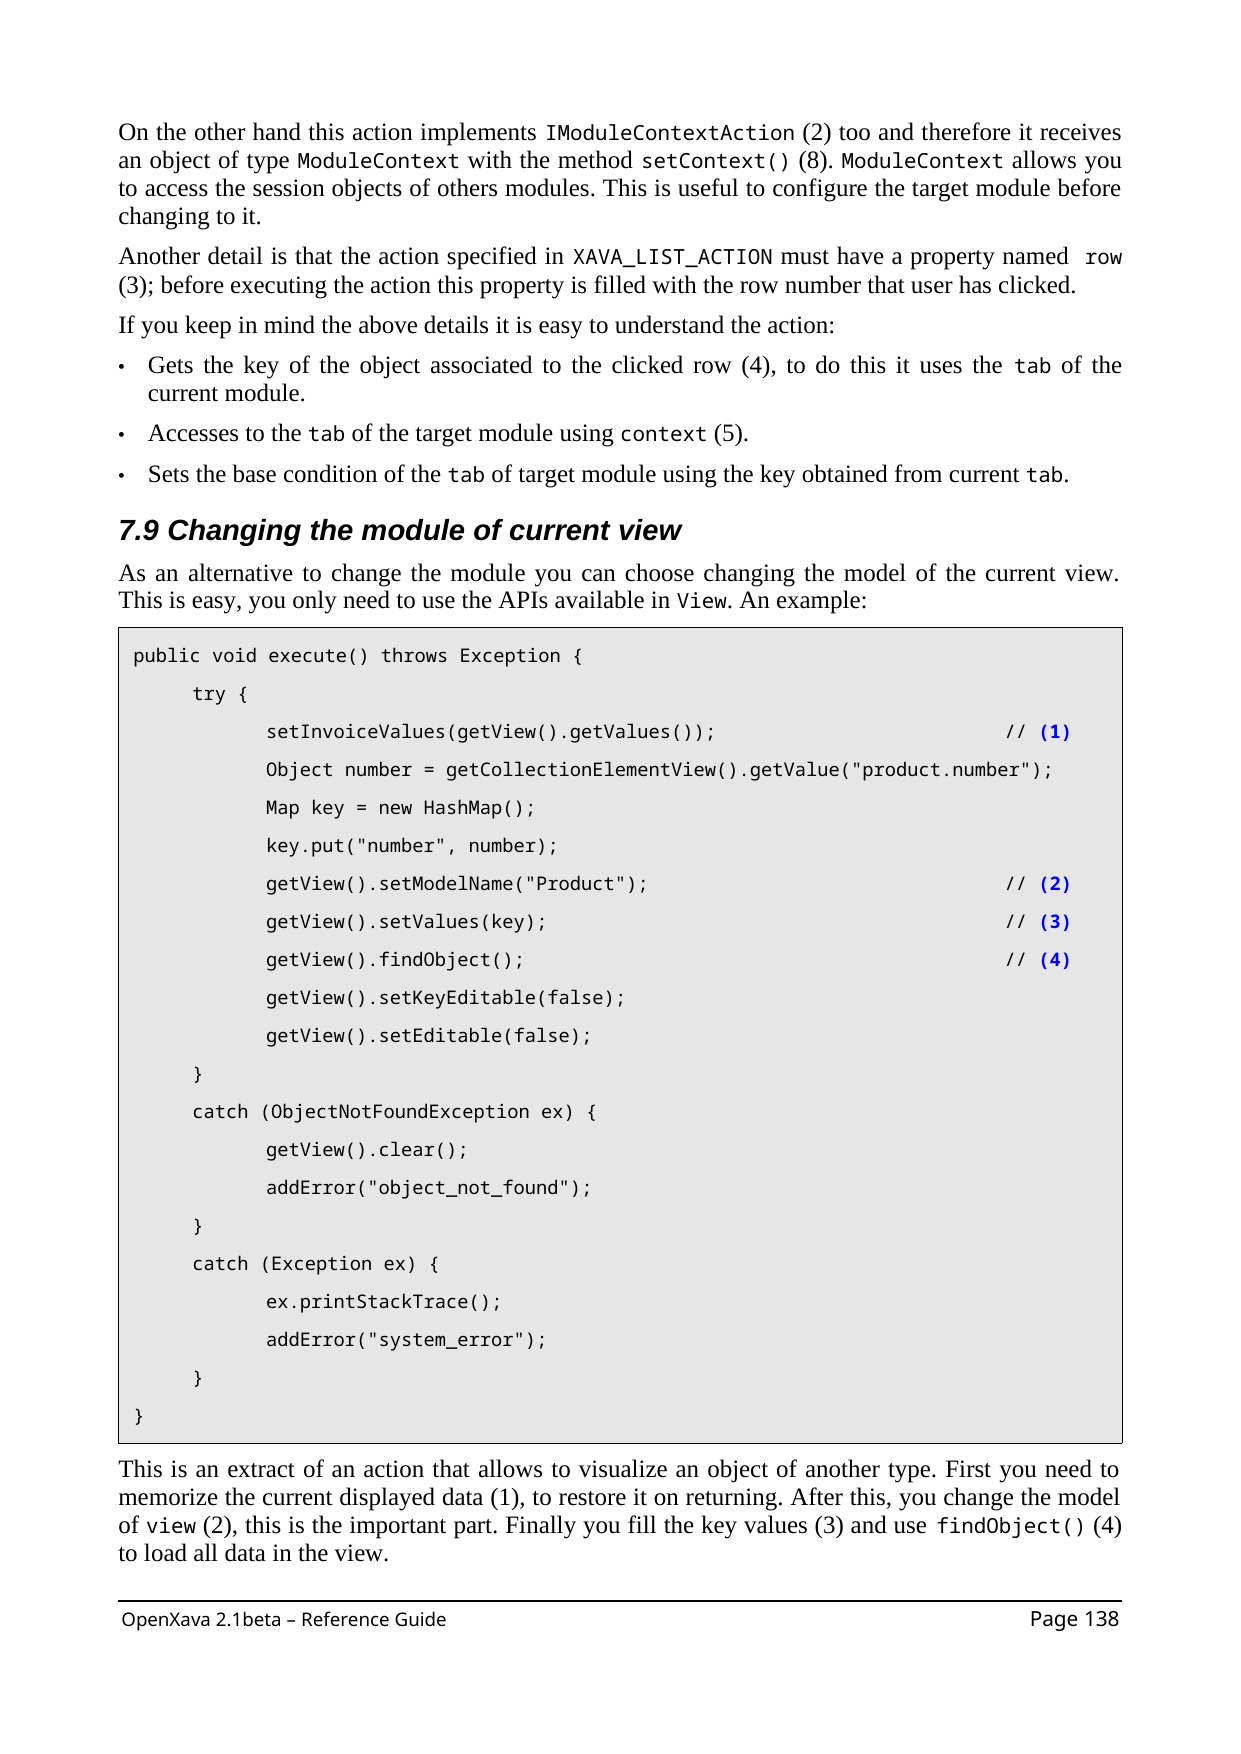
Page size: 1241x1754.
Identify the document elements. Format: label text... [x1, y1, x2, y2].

text getView().setKeyEditable(false); [119, 969, 1122, 1007]
text This is an extract of an action that allows to visualize an object of another type. First you need to memorize the current displayed data (1), to restore it on returning. After this, you change the model of view (2), this is the important part. Finally you fill the key values (3) and use findObject() (4) to load all data in the view. [118, 1455, 1122, 1567]
list Gets the key of the object associated to the clicked row (4), to do this it uses the tab of the current module. [118, 351, 1122, 407]
text getView().clear(); [119, 1121, 1122, 1159]
text Map key = new HashMap(); [119, 779, 1122, 817]
list Accesses to the tab of the target module using context (5). [118, 419, 1122, 448]
text key.put("number", number); [119, 817, 1122, 855]
text } [119, 1045, 1122, 1083]
text Another detail is that the action specified in XAVA_LIST_ACTION must have a property named row (3); before executing the action this property is filled with the row number that user has clicked. [118, 242, 1122, 298]
list Sets the base condition of the tab of target module using the key obtained from current tab. [118, 460, 1122, 488]
text } [119, 1349, 1122, 1388]
text public void execute() throws Exception { [119, 628, 1122, 665]
text try { [119, 665, 1122, 703]
subtitle Changing the module of current view [118, 513, 1122, 546]
text setInvoiceValues(getView().getValues()); // (1) [119, 703, 1122, 741]
text If you keep in mind the above details it is easy to understand the action: [118, 311, 1122, 339]
text catch (ObjectNotFoundException ex) { [119, 1083, 1122, 1121]
text Object number = getCollectionElementView().getValue("product.number"); [119, 741, 1122, 779]
text addError("object_not_found"); [119, 1159, 1122, 1197]
text getView().findObject(); // (4) [119, 931, 1122, 969]
text getView().setEditable(false); [119, 1007, 1122, 1045]
text getView().setModelName("Product"); // (2) [119, 855, 1122, 893]
text catch (Exception ex) { [119, 1236, 1122, 1273]
text addError("system_error"); [119, 1312, 1122, 1349]
text } [119, 1388, 1122, 1443]
text getView().setValues(key); // (3) [119, 893, 1122, 931]
text ex.printStackTrace(); [119, 1273, 1122, 1312]
text As an alternative to change the module you can choose changing the model of the current view. This is easy, you only need to use the APIs available in View. An example: [118, 559, 1122, 615]
text } [119, 1197, 1122, 1236]
text On the other hand this action implements IModuleContextAction (2) too and therefore it receives an object of type ModuleContext with the method setContext() (8). ModuleContext allows you to access the session objects of others modules. This is useful to configure the target module before changing to it. [118, 118, 1122, 230]
